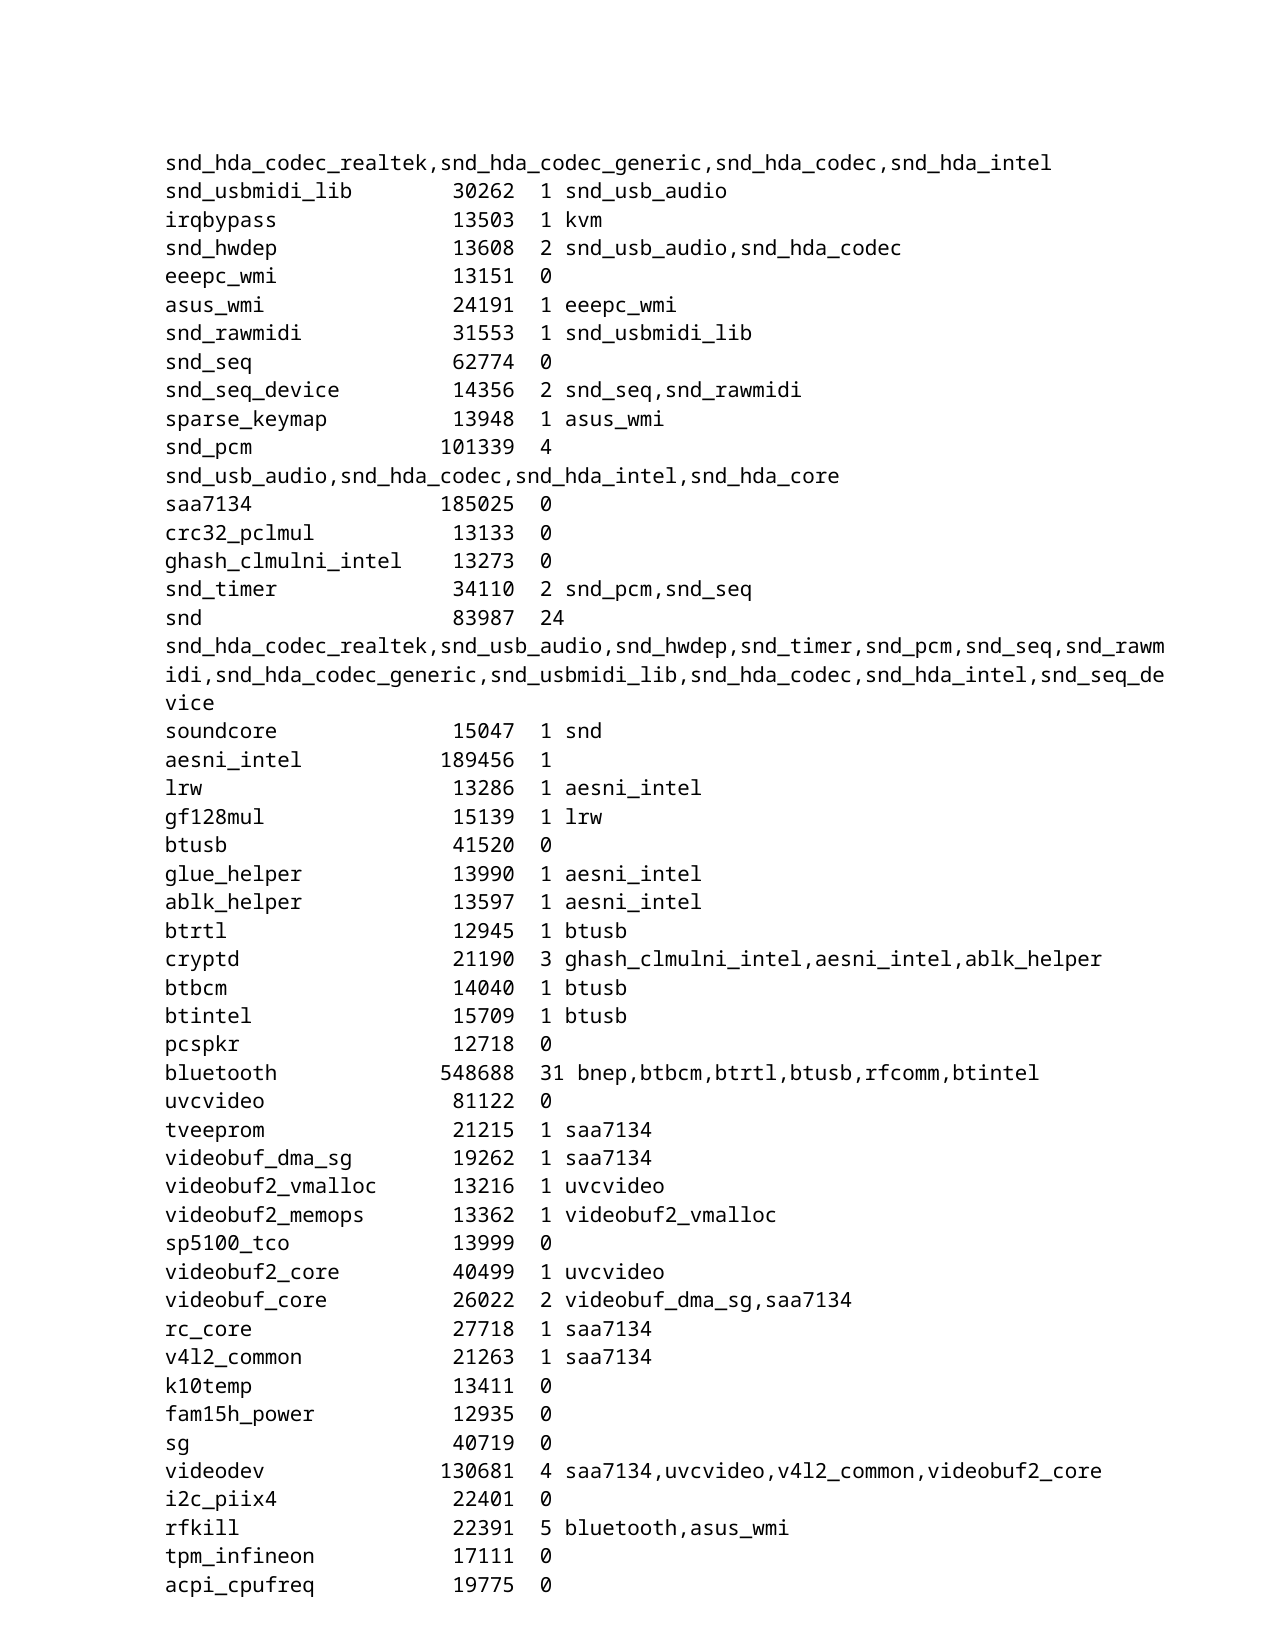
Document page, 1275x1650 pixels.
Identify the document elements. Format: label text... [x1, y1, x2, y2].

text crc32_pclmul 13133 0 [164, 518, 1164, 546]
text rc_core 27718 1 saa7134 [164, 1314, 1164, 1342]
text irqbypass 13503 1 kvm [164, 205, 1164, 233]
text btintel 15709 1 btusb [164, 1001, 1164, 1029]
text snd_usbmidi_lib 30262 1 snd_usb_audio [164, 176, 1164, 205]
text videobuf2_memops 13362 1 videobuf2_vmalloc [164, 1200, 1164, 1228]
text fam15h_power 12935 0 [164, 1399, 1164, 1428]
text i2c_piix4 22401 0 [164, 1484, 1164, 1513]
text pcspkr 12718 0 [164, 1029, 1164, 1058]
text snd_hda_codec_realtek,snd_hda_codec_generic,snd_hda_codec,snd_hda_intel [164, 148, 1164, 176]
text v4l2_common 21263 1 saa7134 [164, 1342, 1164, 1371]
text sg 40719 0 [164, 1428, 1164, 1456]
text videobuf2_vmalloc 13216 1 uvcvideo [164, 1172, 1164, 1200]
text rfkill 22391 5 bluetooth,asus_wmi [164, 1513, 1164, 1541]
text acpi_cpufreq 19775 0 [164, 1570, 1164, 1598]
text snd_timer 34110 2 snd_pcm,snd_seq [164, 574, 1164, 603]
text lrw 13286 1 aesni_intel [164, 773, 1164, 802]
text sparse_keymap 13948 1 asus_wmi [164, 404, 1164, 432]
text saa7134 185025 0 [164, 489, 1164, 518]
text btusb 41520 0 [164, 830, 1164, 859]
text tveeprom 21215 1 saa7134 [164, 1115, 1164, 1143]
text aesni_intel 189456 1 [164, 745, 1164, 773]
text k10temp 13411 0 [164, 1371, 1164, 1399]
text tpm_infineon 17111 0 [164, 1541, 1164, 1570]
text ghash_clmulni_intel 13273 0 [164, 546, 1164, 574]
text uvcvideo 81122 0 [164, 1086, 1164, 1115]
text gf128mul 15139 1 lrw [164, 802, 1164, 830]
text btbcm 14040 1 btusb [164, 973, 1164, 1001]
text snd_rawmidi 31553 1 snd_usbmidi_lib [164, 318, 1164, 347]
text glue_helper 13990 1 aesni_intel [164, 859, 1164, 887]
text videodev 130681 4 saa7134,uvcvideo,v4l2_common,videobuf2_core [164, 1456, 1164, 1484]
text bluetooth 548688 31 bnep,btbcm,btrtl,btusb,rfcomm,btintel [164, 1058, 1164, 1086]
text videobuf2_core 40499 1 uvcvideo [164, 1257, 1164, 1285]
text snd 83987 24 snd_hda_codec_realtek,snd_usb_audio,snd_hwdep,snd_timer,snd_pcm,snd_seq,snd_rawmidi,snd_hda_codec_generic,snd_usbmidi_lib,snd_hda_codec,snd_hda_intel,snd_seq_device [164, 603, 1164, 717]
text videobuf_core 26022 2 videobuf_dma_sg,saa7134 [164, 1285, 1164, 1314]
text soundcore 15047 1 snd [164, 717, 1164, 745]
text sp5100_tco 13999 0 [164, 1228, 1164, 1257]
text snd_seq 62774 0 [164, 347, 1164, 375]
text snd_seq_device 14356 2 snd_seq,snd_rawmidi [164, 375, 1164, 404]
text snd_pcm 101339 4 snd_usb_audio,snd_hda_codec,snd_hda_intel,snd_hda_core [164, 432, 1164, 489]
text btrtl 12945 1 btusb [164, 916, 1164, 944]
text asus_wmi 24191 1 eeepc_wmi [164, 290, 1164, 318]
text ablk_helper 13597 1 aesni_intel [164, 887, 1164, 916]
text eeepc_wmi 13151 0 [164, 262, 1164, 290]
text videobuf_dma_sg 19262 1 saa7134 [164, 1143, 1164, 1172]
text cryptd 21190 3 ghash_clmulni_intel,aesni_intel,ablk_helper [164, 944, 1164, 973]
text snd_hwdep 13608 2 snd_usb_audio,snd_hda_codec [164, 233, 1164, 262]
